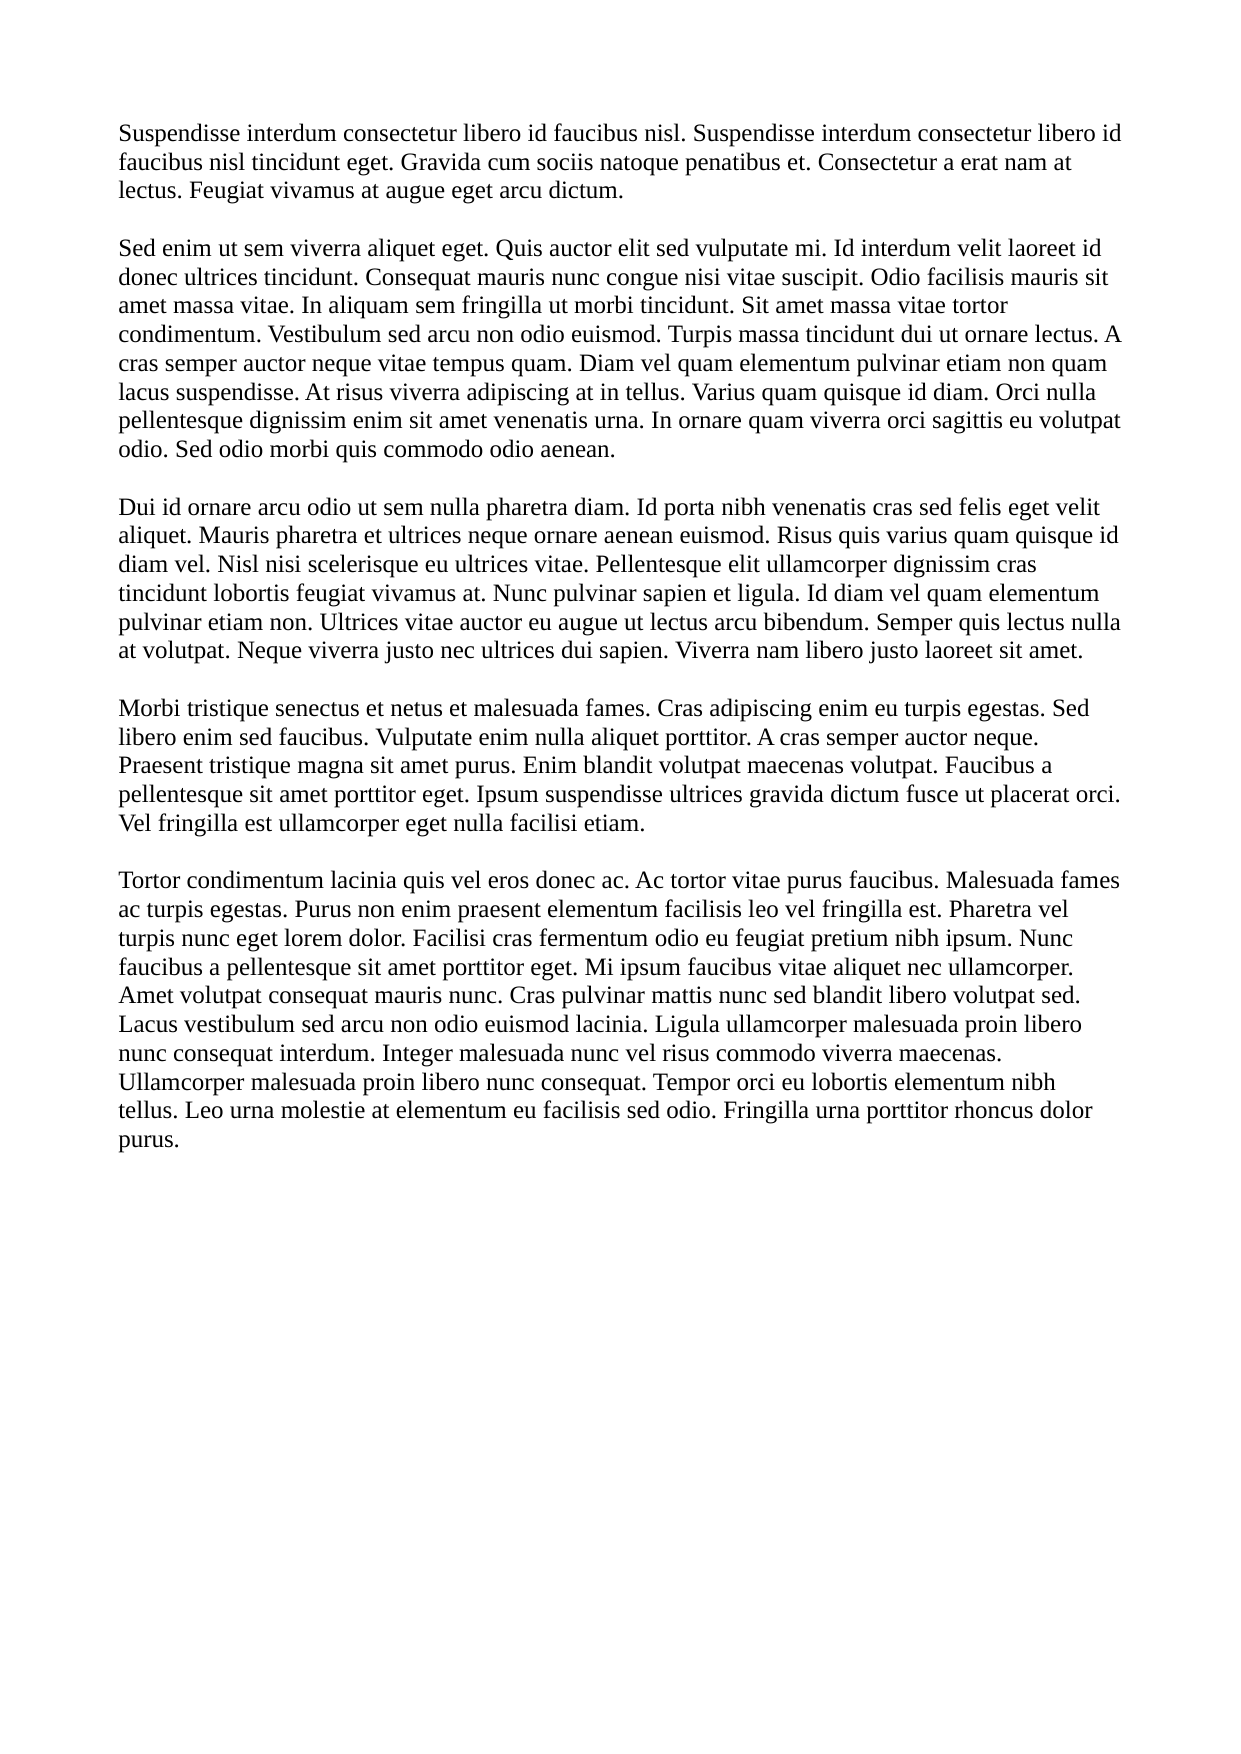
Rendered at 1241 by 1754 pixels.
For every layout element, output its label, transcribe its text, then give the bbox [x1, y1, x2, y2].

text Suspendisse interdum consectetur libero id faucibus nisl. Suspendisse interdum consectetur libero id faucibus nisl tincidunt eget. Gravida cum sociis natoque penatibus et. Consectetur a erat nam at lectus. Feugiat vivamus at augue eget arcu dictum. [118, 118, 1122, 204]
text Tortor condimentum lacinia quis vel eros donec ac. Ac tortor vitae purus faucibus. Malesuada fames ac turpis egestas. Purus non enim praesent elementum facilisis leo vel fringilla est. Pharetra vel turpis nunc eget lorem dolor. Facilisi cras fermentum odio eu feugiat pretium nibh ipsum. Nunc faucibus a pellentesque sit amet porttitor eget. Mi ipsum faucibus vitae aliquet nec ullamcorper. Amet volutpat consequat mauris nunc. Cras pulvinar mattis nunc sed blandit libero volutpat sed. Lacus vestibulum sed arcu non odio euismod lacinia. Ligula ullamcorper malesuada proin libero nunc consequat interdum. Integer malesuada nunc vel risus commodo viverra maecenas. Ullamcorper malesuada proin libero nunc consequat. Tempor orci eu lobortis elementum nibh tellus. Leo urna molestie at elementum eu facilisis sed odio. Fringilla urna porttitor rhoncus dolor purus. [118, 866, 1122, 1153]
text Morbi tristique senectus et netus et malesuada fames. Cras adipiscing enim eu turpis egestas. Sed libero enim sed faucibus. Vulputate enim nulla aliquet porttitor. A cras semper auctor neque. Praesent tristique magna sit amet purus. Enim blandit volutpat maecenas volutpat. Faucibus a pellentesque sit amet porttitor eget. Ipsum suspendisse ultrices gravida dictum fusce ut placerat orci. Vel fringilla est ullamcorper eget nulla facilisi etiam. [118, 693, 1122, 837]
text Dui id ornare arcu odio ut sem nulla pharetra diam. Id porta nibh venenatis cras sed felis eget velit aliquet. Mauris pharetra et ultrices neque ornare aenean euismod. Risus quis varius quam quisque id diam vel. Nisl nisi scelerisque eu ultrices vitae. Pellentesque elit ullamcorper dignissim cras tincidunt lobortis feugiat vivamus at. Nunc pulvinar sapien et ligula. Id diam vel quam elementum pulvinar etiam non. Ultrices vitae auctor eu augue ut lectus arcu bibendum. Semper quis lectus nulla at volutpat. Neque viverra justo nec ultrices dui sapien. Viverra nam libero justo laoreet sit amet. [118, 492, 1122, 664]
text Sed enim ut sem viverra aliquet eget. Quis auctor elit sed vulputate mi. Id interdum velit laoreet id donec ultrices tincidunt. Consequat mauris nunc congue nisi vitae suscipit. Odio facilisis mauris sit amet massa vitae. In aliquam sem fringilla ut morbi tincidunt. Sit amet massa vitae tortor condimentum. Vestibulum sed arcu non odio euismod. Turpis massa tincidunt dui ut ornare lectus. A cras semper auctor neque vitae tempus quam. Diam vel quam elementum pulvinar etiam non quam lacus suspendisse. At risus viverra adipiscing at in tellus. Varius quam quisque id diam. Orci nulla pellentesque dignissim enim sit amet venenatis urna. In ornare quam viverra orci sagittis eu volutpat odio. Sed odio morbi quis commodo odio aenean. [118, 233, 1122, 463]
